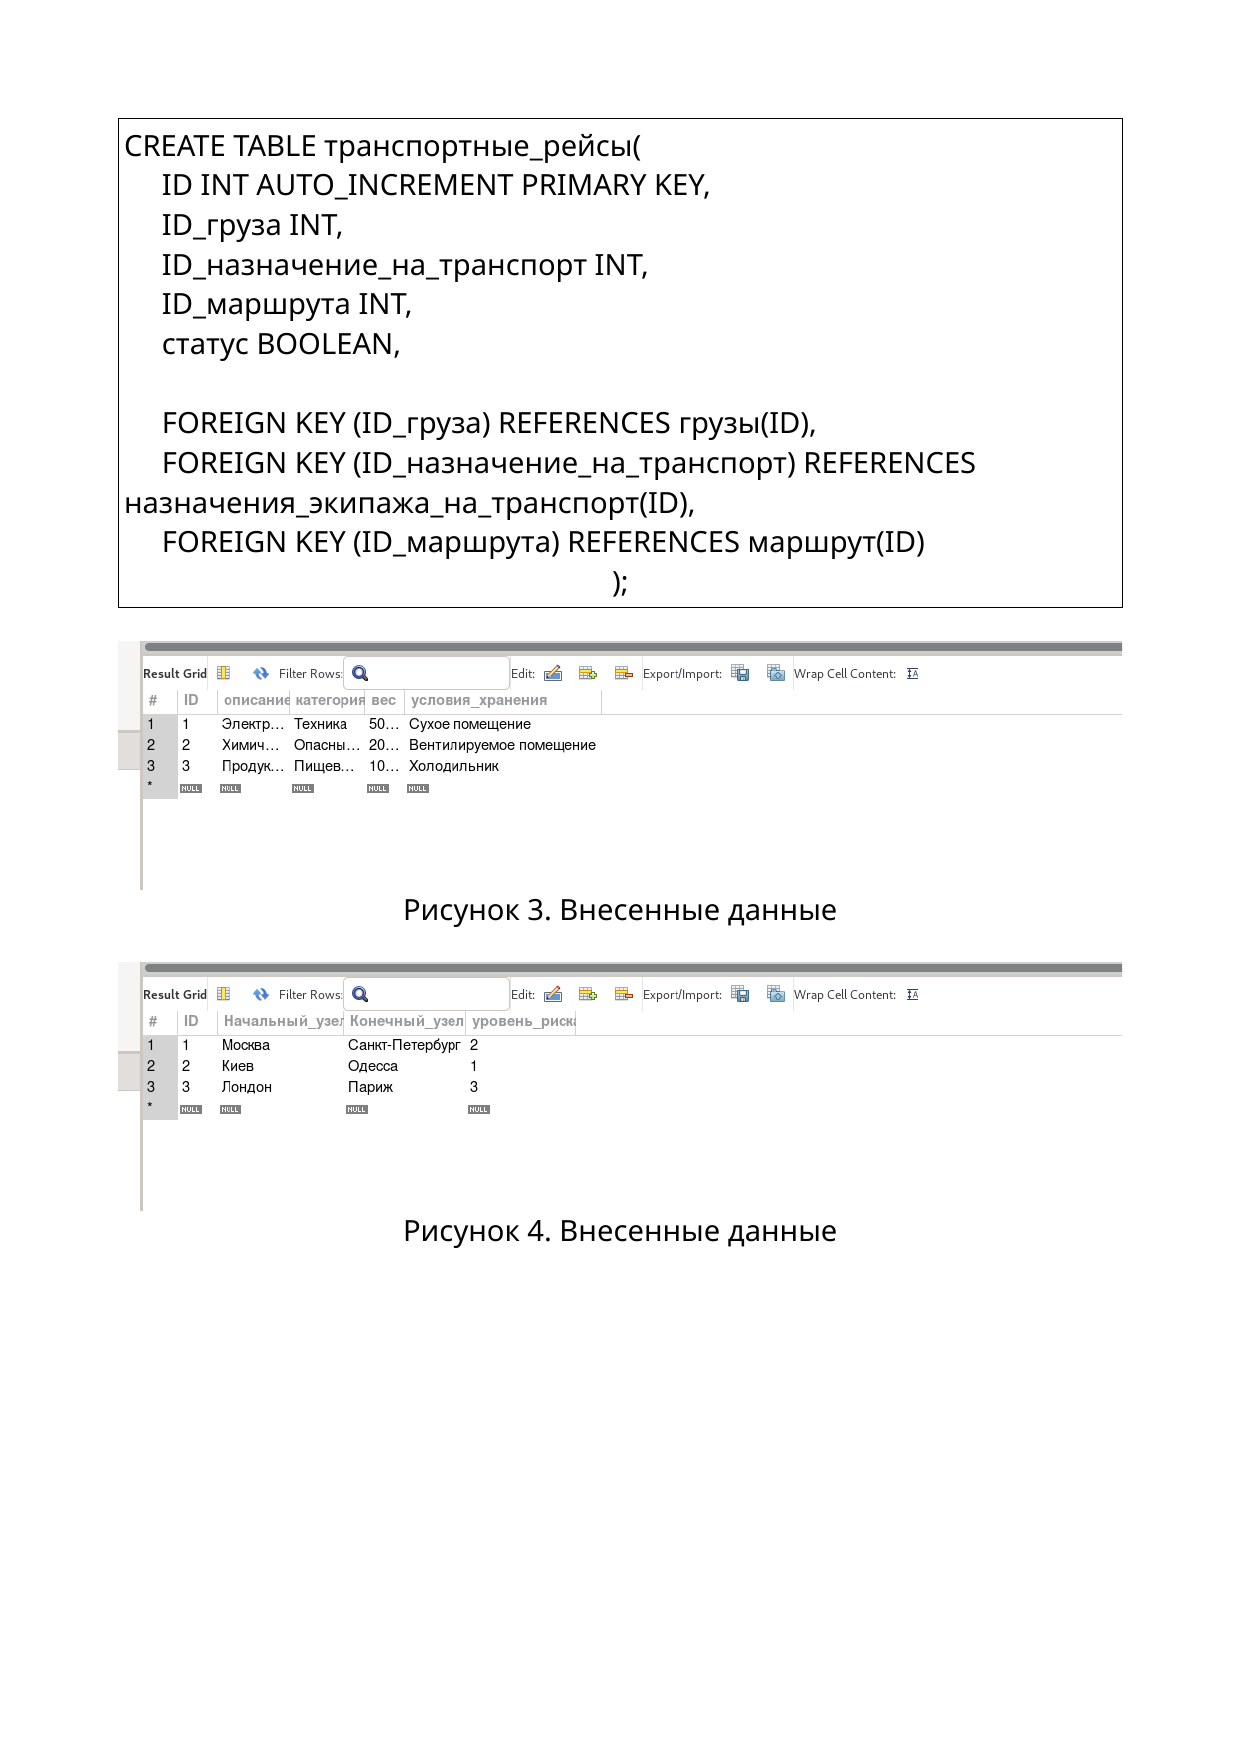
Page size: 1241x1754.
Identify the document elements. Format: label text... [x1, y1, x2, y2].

picture [118, 962, 1123, 1211]
text Рисунок 4. Внесенные данные [118, 1211, 1122, 1250]
picture [118, 641, 1123, 890]
text Рисунок 3. Внесенные данные [118, 890, 1122, 929]
table_header CREATE TABLE транспортные_рейсы( ID INT AUTO_INCREMENT PRIMARY KEY, ID_груза INT, ID_назначение_на_транспорт INT, ID_маршрута INT, статус BOOLEAN, FOREIGN KEY (ID_груза) REFERENCES грузы(ID), FOREIGN KEY (ID_назначение_на_транспорт) REFERENCES назначения_экипажа_на_транспорт(ID), FOREIGN KEY (ID_маршрута) REFERENCES маршрут(ID) ); [119, 119, 1122, 607]
